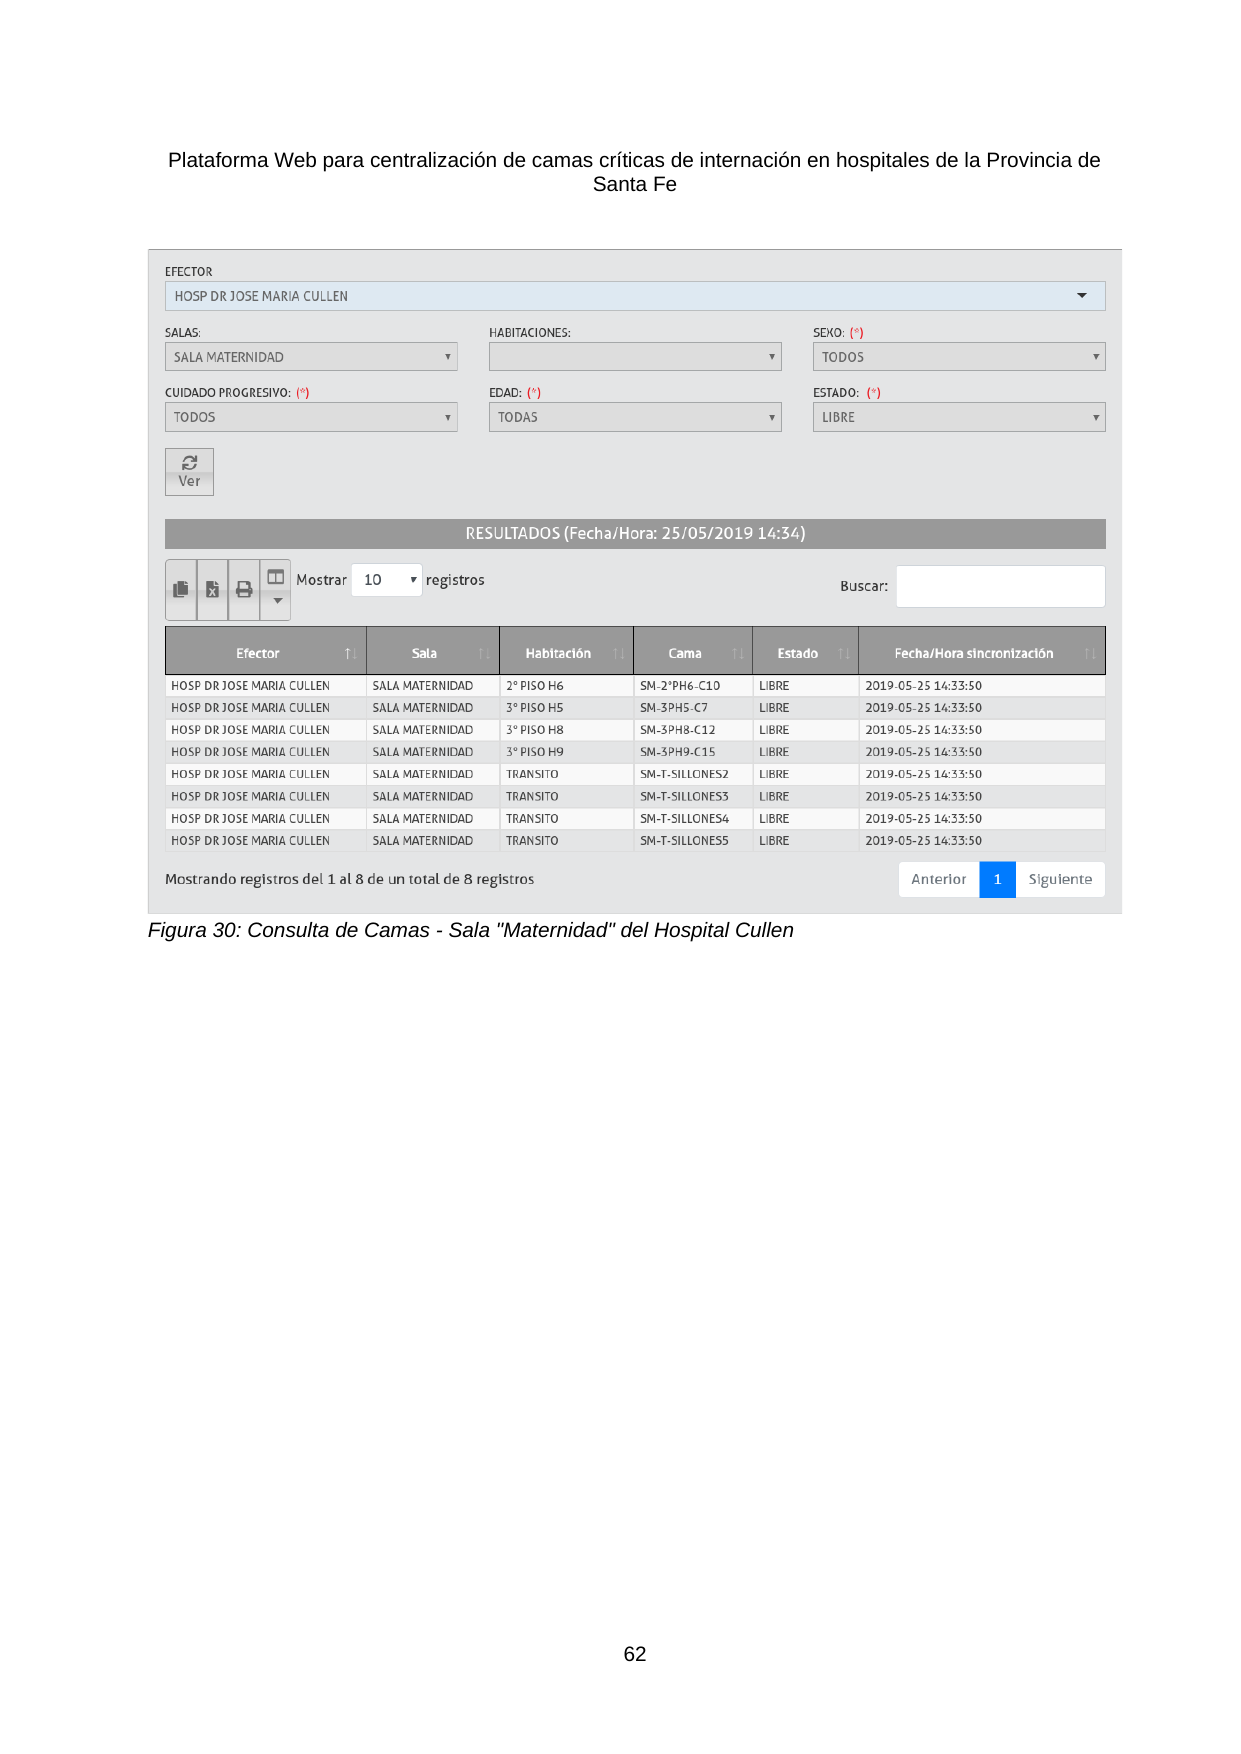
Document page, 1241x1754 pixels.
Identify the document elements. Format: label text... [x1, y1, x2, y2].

picture [147, 249, 1123, 914]
text Figura 30: Consulta de Camas - Sala "Maternidad" del Hospital Cullen [148, 914, 1122, 942]
